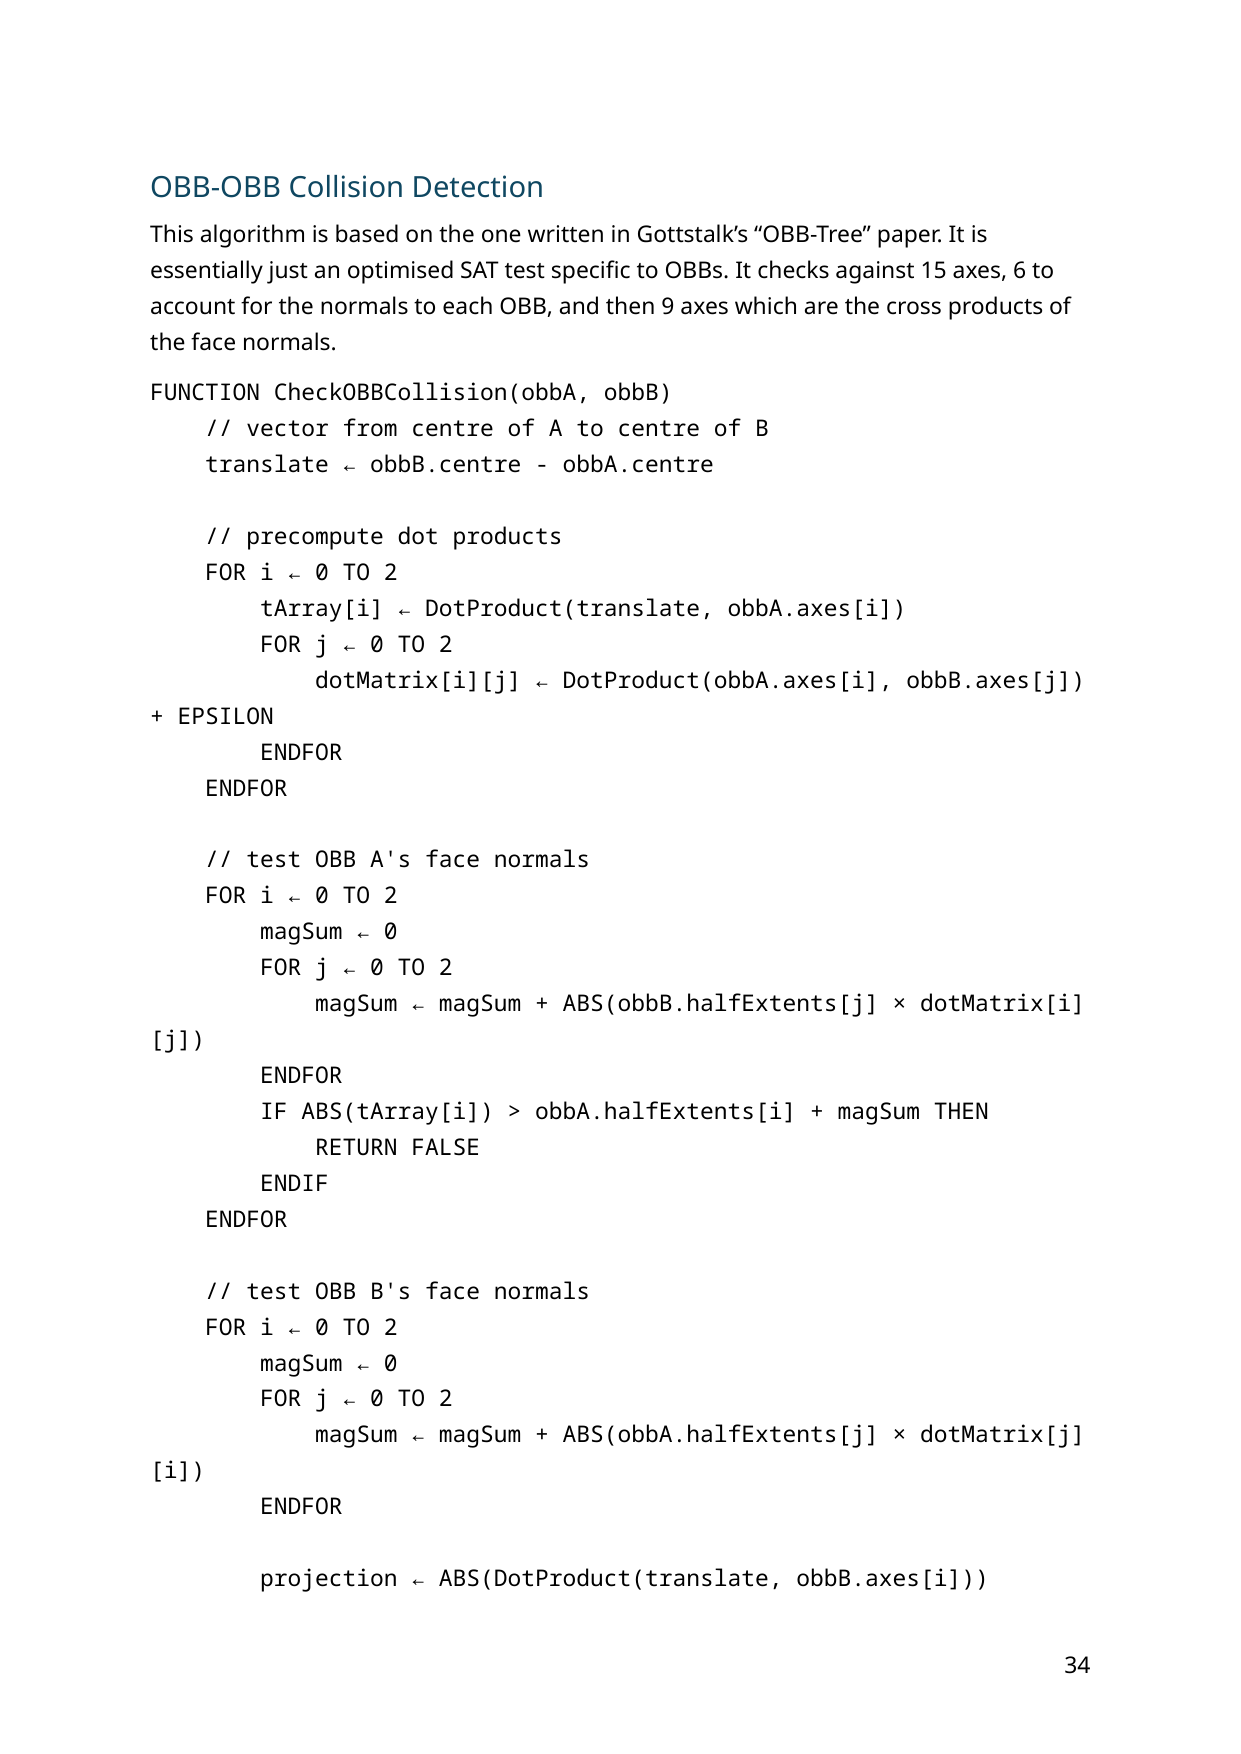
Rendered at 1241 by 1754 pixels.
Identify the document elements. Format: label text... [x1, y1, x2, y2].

text ENDFOR [150, 1203, 1090, 1234]
text FOR i ← 0 TO 2 [150, 556, 1090, 587]
text magSum ← magSum + ABS(obbA.halfExtents[j] × dotMatrix[j][i]) [150, 1418, 1090, 1486]
text magSum ← 0 [150, 915, 1090, 946]
text FOR i ← 0 TO 2 [150, 879, 1090, 911]
text FOR j ← 0 TO 2 [150, 628, 1090, 659]
text translate ← obbB.centre - obbA.centre [150, 448, 1090, 479]
text FOR i ← 0 TO 2 [150, 1311, 1090, 1342]
text // precompute dot products [150, 520, 1090, 551]
text tArray[i] ← DotProduct(translate, obbA.axes[i]) [150, 592, 1090, 623]
subtitle OBB-OBB Collision Detection [150, 167, 1090, 206]
text FOR j ← 0 TO 2 [150, 951, 1090, 982]
text magSum ← magSum + ABS(obbB.halfExtents[j] × dotMatrix[i][j]) [150, 987, 1090, 1054]
text ENDFOR [150, 1490, 1090, 1521]
text // test OBB B's face normals [150, 1274, 1090, 1306]
text // test OBB A's face normals [150, 843, 1090, 874]
text RETURN FALSE [150, 1131, 1090, 1162]
text projection ← ABS(DotProduct(translate, obbB.axes[i])) [150, 1562, 1090, 1593]
text ENDFOR [150, 771, 1090, 803]
text IF ABS(tArray[i]) > obbA.halfExtents[i] + magSum THEN [150, 1095, 1090, 1126]
text This algorithm is based on the one written in Gottstalk’s “OBB-Tree” paper. It is essentially just an optimised SAT test specific to OBBs. It checks against 15 axes, 6 to account for the normals to each OBB, and then 9 axes which are the cross products of the face normals. [150, 218, 1090, 357]
text ENDFOR [150, 736, 1090, 767]
text magSum ← 0 [150, 1346, 1090, 1378]
text ENDFOR [150, 1059, 1090, 1090]
text dotMatrix[i][j] ← DotProduct(obbA.axes[i], obbB.axes[j]) + EPSILON [150, 664, 1090, 731]
text // vector from centre of A to centre of B [150, 412, 1090, 443]
text FOR j ← 0 TO 2 [150, 1382, 1090, 1414]
text FUNCTION CheckOBBCollision(obbA, obbB) [150, 376, 1090, 407]
text ENDIF [150, 1167, 1090, 1198]
